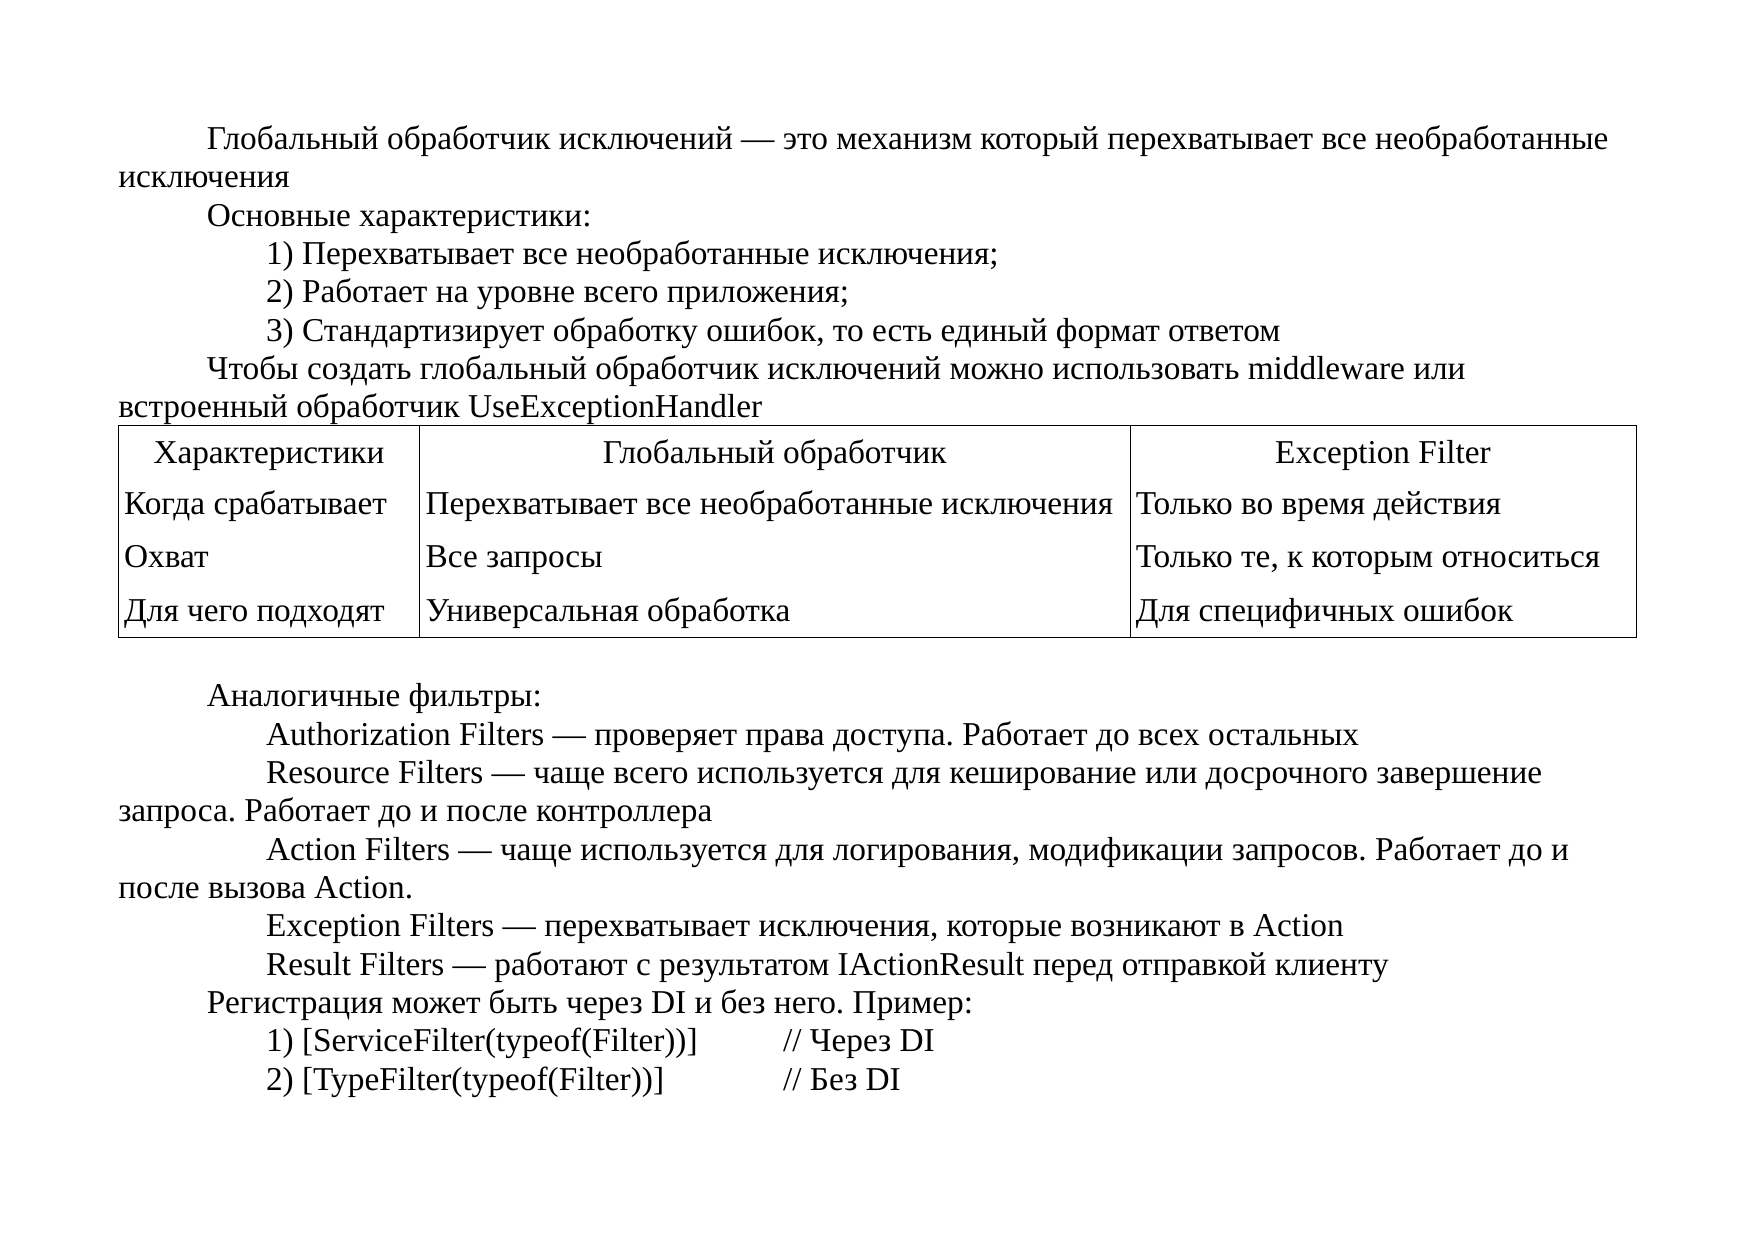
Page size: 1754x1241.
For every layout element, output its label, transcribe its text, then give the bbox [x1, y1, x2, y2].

table_cell Охват [119, 531, 419, 584]
table_cell Универсальная обработка [420, 584, 1130, 637]
text Resource Filters — чаще всего используется для кеширование или досрочного завершение запроса. Работает до и после контроллера [118, 752, 1636, 829]
text Регистрация может быть через DI и без него. Пример: [118, 982, 1636, 1021]
table_cell Все запросы [420, 531, 1130, 584]
table_cell Для чего подходят [119, 584, 419, 637]
text Чтобы создать глобальный обработчик исключений можно использовать middleware или встроенный обработчик UseExceptionHandler [118, 348, 1636, 425]
text 1) Перехватывает все необработанные исключения; [118, 233, 1636, 271]
table_cell Только те, к которым относиться [1131, 531, 1636, 584]
text Глобальный обработчик исключений — это механизм который перехватывает все необработанные исключения [118, 118, 1636, 195]
text 1) [ServiceFilter(typeof(Filter))] // Через DI [118, 1021, 1636, 1059]
text Result Filters — работают с результатом IActionResult перед отправкой клиенту [118, 944, 1636, 982]
text Authorization Filters — проверяет права доступа. Работает до всех остальных [118, 714, 1636, 752]
table_header Exception Filter [1131, 426, 1636, 478]
text 2) Работает на уровне всего приложения; [118, 271, 1636, 310]
text Основные характеристики: [118, 195, 1636, 233]
text Аналогичные фильтры: [118, 676, 1636, 714]
table_cell Когда срабатывает [119, 478, 419, 531]
text 2) [TypeFilter(typeof(Filter))] // Без DI [118, 1059, 1636, 1097]
table_cell Только во время действия [1131, 478, 1636, 531]
table_cell Перехватывает все необработанные исключения [420, 478, 1130, 531]
table_header Характеристики [119, 426, 419, 478]
text Action Filters — чаще используется для логирования, модификации запросов. Работает до и после вызова Action. [118, 829, 1636, 906]
table_cell Для специфичных ошибок [1131, 584, 1636, 637]
table_header Глобальный обработчик [420, 426, 1130, 478]
text Exception Filters — перехватывает исключения, которые возникают в Action [118, 906, 1636, 944]
text 3) Стандартизирует обработку ошибок, то есть единый формат ответом [118, 310, 1636, 348]
